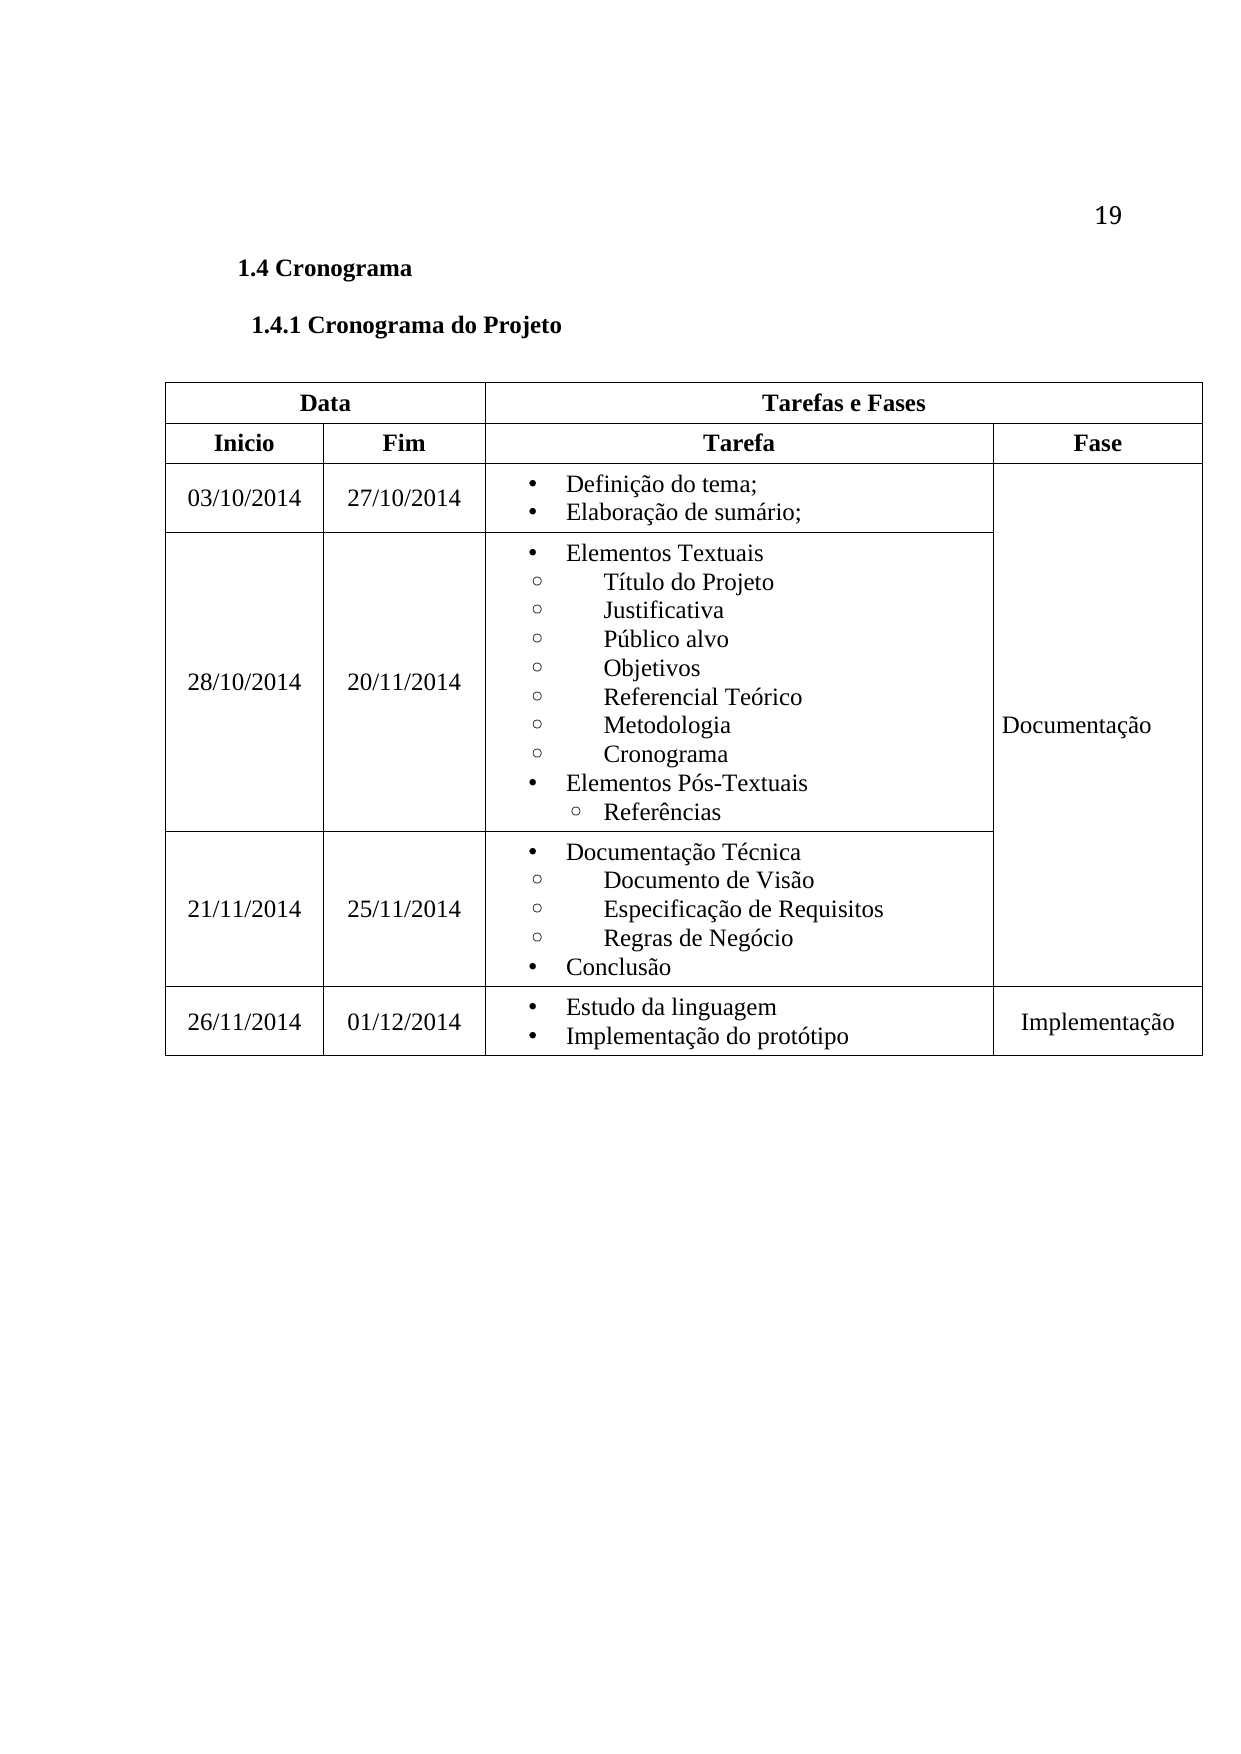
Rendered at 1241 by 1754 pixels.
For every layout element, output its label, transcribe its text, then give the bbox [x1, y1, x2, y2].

table_cell Implementação [994, 987, 1202, 1055]
table_cell 20/11/2014 [324, 533, 485, 831]
table_header Tarefas e Fases [486, 383, 1202, 423]
table_cell 03/10/2014 [166, 464, 323, 532]
table_cell Fim [324, 424, 485, 463]
table_header Data [166, 383, 485, 423]
table_cell 27/10/2014 [324, 464, 485, 532]
table_cell Tarefa [486, 424, 993, 463]
table_cell Documentação [994, 464, 1202, 986]
text 1.4.1 Cronograma do Projeto [177, 310, 1122, 339]
table_cell Fase [994, 424, 1202, 463]
table_cell 28/10/2014 [166, 533, 323, 831]
table_cell Definição do tema; Elaboração de sumário; [486, 464, 993, 532]
table_cell 25/11/2014 [324, 832, 485, 986]
table_cell 01/12/2014 [324, 987, 485, 1055]
subtitle 1.4 Cronograma [177, 253, 1122, 282]
table_cell Documentação Técnica Documento de Visão Especificação de Requisitos Regras de Negócio Conclusão [486, 832, 993, 986]
table_cell 21/11/2014 [166, 832, 323, 986]
table_cell 26/11/2014 [166, 987, 323, 1055]
table_cell Inicio [166, 424, 323, 463]
table_cell Elementos Textuais Título do Projeto Justificativa Público alvo Objetivos Referencial Teórico Metodologia Cronograma Elementos Pós-Textuais Referências [486, 533, 993, 831]
table_cell Estudo da linguagem Implementação do protótipo [486, 987, 993, 1055]
